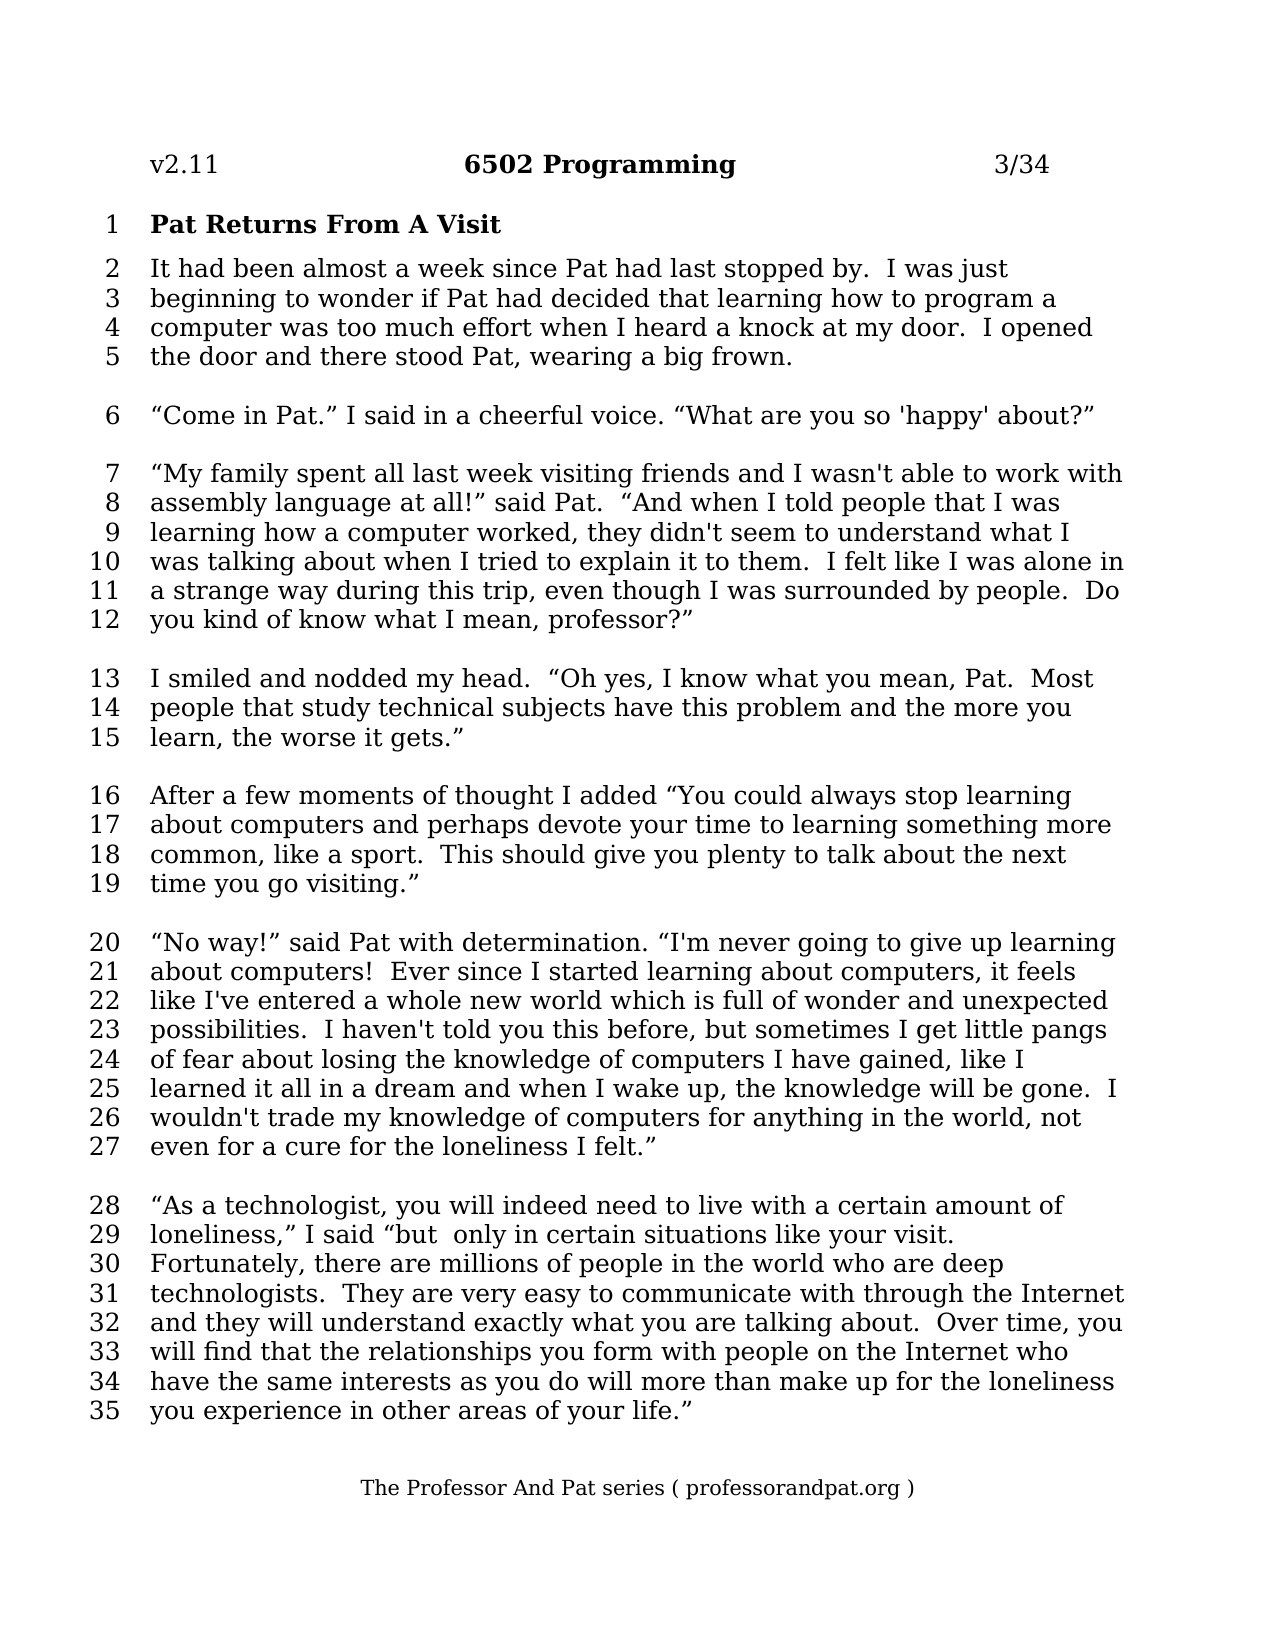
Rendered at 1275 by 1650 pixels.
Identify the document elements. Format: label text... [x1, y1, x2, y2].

text I smiled and nodded my head. “Oh yes, I know what you mean, Pat. Most people that study technical subjects have this problem and the more you learn, the worse it gets.” [150, 664, 1125, 752]
text “Come in Pat.” I said in a cheerful voice. “What are you so 'happy' about?” [150, 401, 1125, 430]
text “As a technologist, you will indeed need to live with a certain amount of loneliness,” I said “but only in certain situations like your visit. Fortunately, there are millions of people in the world who are deep technologists. They are very easy to communicate with through the Internet and they will understand exactly what you are talking about. Over time, you will find that the relationships you form with people on the Internet who have the same interests as you do will more than make up for the loneliness you experience in other areas of your life.” [150, 1191, 1125, 1425]
text It had been almost a week since Pat had last stopped by. I was just beginning to wonder if Pat had decided that learning how to program a computer was too much effort when I heard a knock at my door. I opened the door and there stood Pat, wearing a big frown. [150, 254, 1125, 372]
text After a few moments of thought I added “You could always stop learning about computers and perhaps devote your time to learning something more common, like a sport. This should give you plenty to talk about the next time you go visiting.” [150, 781, 1125, 898]
text “My family spent all last week visiting friends and I wasn't able to work with assembly language at all!” said Pat. “And when I told people that I was learning how a computer worked, they didn't seem to understand what I was talking about when I tried to explain it to them. I felt like I was alone in a strange way during this trip, even though I was surrounded by people. Do you kind of know what I mean, professor?” [150, 459, 1125, 635]
text “No way!” said Pat with determination. “I'm never going to give up learning about computers! Ever since I started learning about computers, it feels like I've entered a whole new world which is full of wonder and unexpected possibilities. I haven't told you this before, but sometimes I get little pangs of fear about losing the knowledge of computers I have gained, like I learned it all in a dream and when I wake up, the knowledge will be gone. I wouldn't trade my knowledge of computers for anything in the world, not even for a cure for the loneliness I felt.” [150, 928, 1125, 1162]
subtitle Pat Returns From A Visit [150, 210, 1125, 239]
